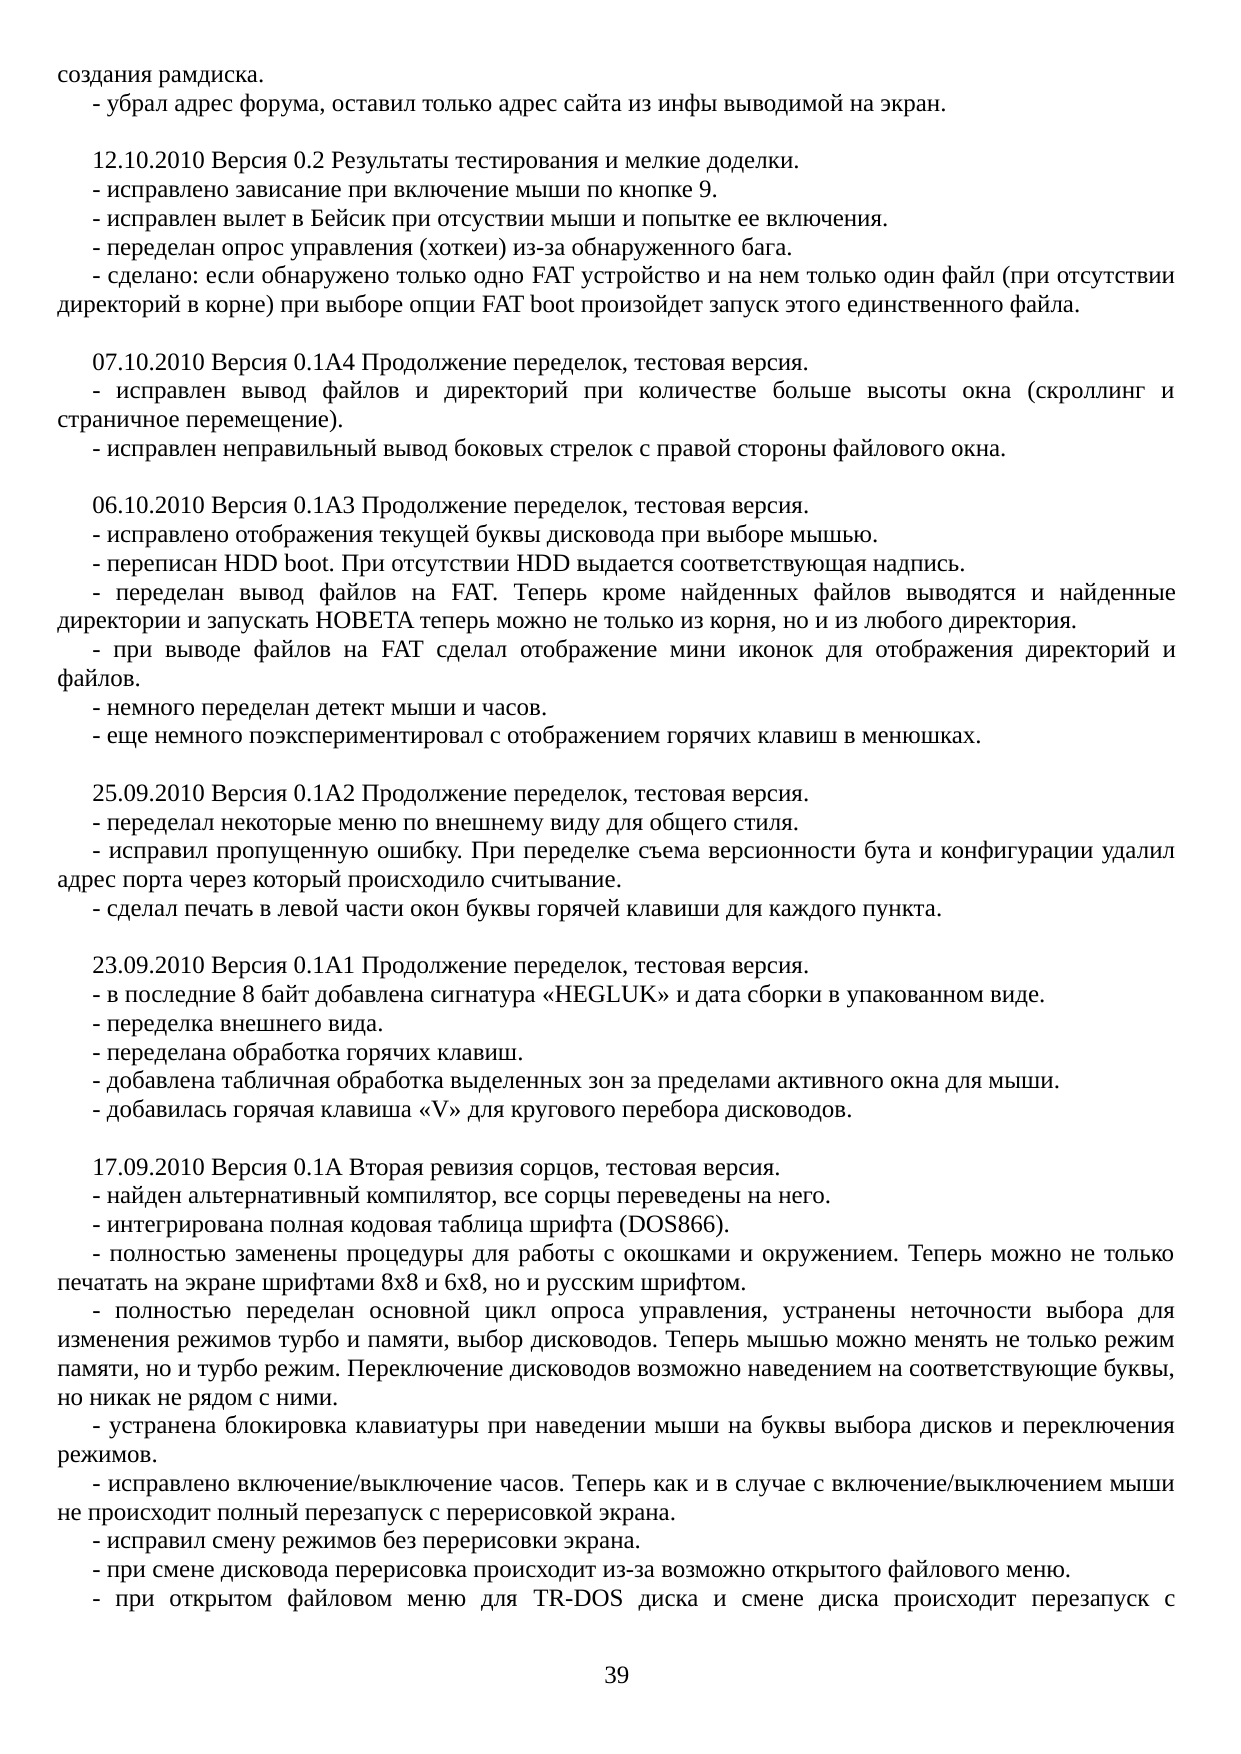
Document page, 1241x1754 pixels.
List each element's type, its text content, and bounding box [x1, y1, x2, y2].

text 25.09.2010 Версия 0.1A2 Продолжение переделок, тестовая версия. [57, 778, 1176, 807]
text - исправил пропущенную ошибку. При переделке съема версионности бута и конфигурации удалил адрес порта через который происходило считывание. [57, 836, 1176, 893]
text - исправлен неправильный вывод боковых стрелок с правой стороны файлового окна. [57, 433, 1176, 462]
text - исправлено зависание при включение мыши по кнопке 9. [57, 174, 1176, 203]
text - исправлен вылет в Бейсик при отсуствии мыши и попытке ее включения. [57, 203, 1176, 232]
text - полностью заменены процедуры для работы с окошками и окружением. Теперь можно не только печатать на экране шрифтами 8х8 и 6х8, но и русским шрифтом. [57, 1238, 1176, 1296]
text - немного переделан детект мыши и часов. [57, 692, 1176, 721]
text - убрал адрес форума, оставил только адрес сайта из инфы выводимой на экран. [57, 88, 1176, 117]
text - сделал печать в левой части окон буквы горячей клавиши для каждого пункта. [57, 893, 1176, 922]
text - в последние 8 байт добавлена сигнатура «HEGLUK» и дата сборки в упакованном виде. [57, 979, 1176, 1008]
text - переписан HDD boot. При отсутствии HDD выдается соответствующая надпись. [57, 548, 1176, 577]
text - переделан вывод файлов на FAT. Теперь кроме найденных файлов выводятся и найденные директории и запускать HOBETA теперь можно не только из корня, но и из любого директория. [57, 577, 1176, 634]
text - при открытом файловом меню для TR-DOS диска и смене диска происходит перезапуск с [57, 1583, 1176, 1612]
text - добавилась горячая клавиша «V» для кругового перебора дисководов. [57, 1094, 1176, 1123]
text - сделано: если обнаружено только одно FAT устройство и на нем только один файл (при отсутствии директорий в корне) при выборе опции FAT boot произойдет запуск этого единственного файла. [57, 261, 1176, 318]
text - исправлено включение/выключение часов. Теперь как и в случае с включение/выключением мыши не происходит полный перезапуск с перерисовкой экрана. [57, 1468, 1176, 1526]
text - еще немного поэкспериментировал с отображением горячих клавиш в менюшках. [57, 721, 1176, 749]
text - переделан опрос управления (хоткеи) из-за обнаруженного бага. [57, 232, 1176, 261]
text - переделана обработка горячих клавиш. [57, 1037, 1176, 1066]
text - устранена блокировка клавиатуры при наведении мыши на буквы выбора дисков и переключения режимов. [57, 1411, 1176, 1468]
text 06.10.2010 Версия 0.1A3 Продолжение переделок, тестовая версия. [57, 491, 1176, 519]
text 23.09.2010 Версия 0.1A1 Продолжение переделок, тестовая версия. [57, 951, 1176, 979]
text 12.10.2010 Версия 0.2 Результаты тестирования и мелкие доделки. [57, 146, 1176, 174]
text - полностью переделан основной цикл опроса управления, устранены неточности выбора для изменения режимов турбо и памяти, выбор дисководов. Теперь мышью можно менять не только режим памяти, но и турбо режим. Переключение дисководов возможно наведением на соответствующие буквы, но никак не рядом с ними. [57, 1296, 1176, 1411]
text - интегрирована полная кодовая таблица шрифта (DOS866). [57, 1209, 1176, 1238]
text - найден альтернативный компилятор, все сорцы переведены на него. [57, 1181, 1176, 1209]
text 07.10.2010 Версия 0.1A4 Продолжение переделок, тестовая версия. [57, 347, 1176, 376]
text 17.09.2010 Версия 0.1А Вторая ревизия сорцов, тестовая версия. [57, 1152, 1176, 1181]
text создания рамдиска. [57, 59, 1176, 88]
text - исправлен вывод файлов и директорий при количестве больше высоты окна (скроллинг и страничное перемещение). [57, 376, 1176, 433]
text - при выводе файлов на FAT сделал отображение мини иконок для отображения директорий и файлов. [57, 634, 1176, 692]
text - при смене дисковода перерисовка происходит из-за возможно открытого файлового меню. [57, 1554, 1176, 1583]
text - переделал некоторые меню по внешнему виду для общего стиля. [57, 807, 1176, 836]
text - исправил смену режимов без перерисовки экрана. [57, 1526, 1176, 1554]
text - исправлено отображения текущей буквы дисковода при выборе мышью. [57, 519, 1176, 548]
text - добавлена табличная обработка выделенных зон за пределами активного окна для мыши. [57, 1066, 1176, 1094]
text - переделка внешнего вида. [57, 1008, 1176, 1037]
